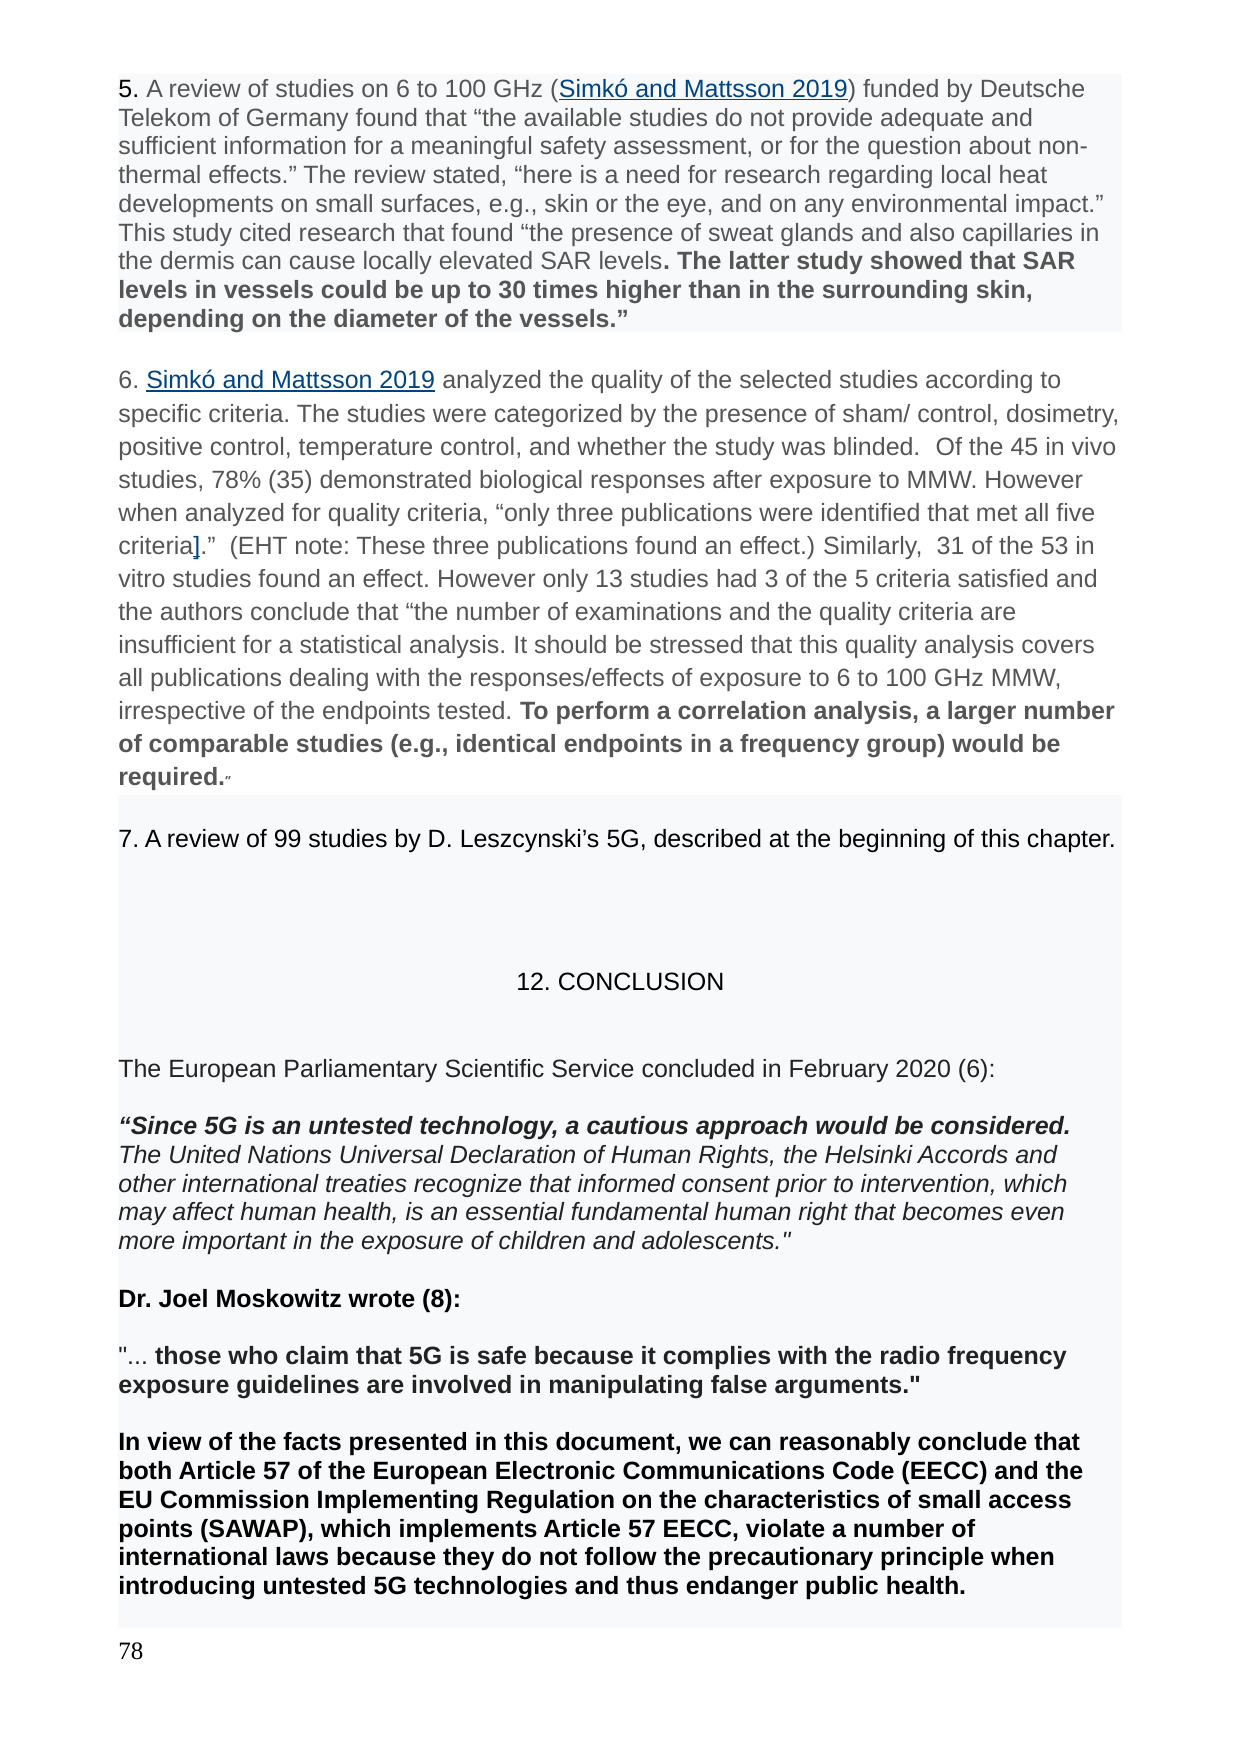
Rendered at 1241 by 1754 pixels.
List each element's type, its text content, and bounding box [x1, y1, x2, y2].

text 7. A review of 99 studies by D. Leszcynski’s 5G, described at the beginning of this chapter. [118, 823, 1122, 852]
text 5. A review of studies on 6 to 100 GHz (Simkó and Mattsson 2019) funded by Deutsche Telekom of Germany found that “the available studies do not provide adequate and sufficient information for a meaningful safety assessment, or for the question about non-thermal effects.” The review stated, “here is a need for research regarding local heat developments on small surfaces, e.g., skin or the eye, and on any environmental impact.” This study cited research that found “the presence of sweat glands and also capillaries in the dermis can cause locally elevated SAR levels. The latter study showed that SAR levels in vessels could be up to 30 times higher than in the surrounding skin, depending on the diameter of the vessels.” [118, 74, 1122, 332]
text In view of the facts presented in this document, we can reasonably conclude that both Article 57 of the European Electronic Communications Code (EECC) and the EU Commission Implementing Regulation on the characteristics of small access points (SAWAP), which implements Article 57 EECC, violate a number of international laws because they do not follow the precautionary principle when introducing untested 5G technologies and thus endanger public health. [118, 1427, 1122, 1600]
text 12. CONCLUSION [118, 967, 1122, 996]
text “Since 5G is an untested technology, a cautious approach would be considered. The United Nations Universal Declaration of Human Rights, the Helsinki Accords and other international treaties recognize that informed consent prior to intervention, which may affect human health, is an essential fundamental human right that becomes even more important in the exposure of children and adolescents." [118, 1082, 1122, 1255]
text 6. Simkó and Mattsson 2019 analyzed the quality of the selected studies according to specific criteria. The studies were categorized by the presence of sham/ control, dosimetry, positive control, temperature control, and whether the study was blinded. Of the 45 in vivo studies, 78% (35) demonstrated biological responses after exposure to MMW. However when analyzed for quality criteria, “only three publications were identified that met all five criteria].” (EHT note: These three publications found an effect.) Similarly, 31 of the 53 in vitro studies found an effect. However only 13 studies had 3 of the 5 criteria satisfied and the authors conclude that “the number of examinations and the quality criteria are insufficient for a statistical analysis. It should be stressed that this quality analysis covers all publications dealing with the responses/effects of exposure to 6 to 100 GHz MMW, irrespective of the endpoints tested. To perform a correlation analysis, a larger number of comparable studies (e.g., identical endpoints in a frequency group) would be required.” [118, 366, 1122, 791]
text The European Parliamentary Scientific Service concluded in February 2020 (6): [118, 1025, 1122, 1082]
text Dr. Joel Moskowitz wrote (8): [118, 1283, 1122, 1312]
text "... those who claim that 5G is safe because it complies with the radio frequency exposure guidelines are involved in manipulating false arguments." [118, 1341, 1122, 1398]
